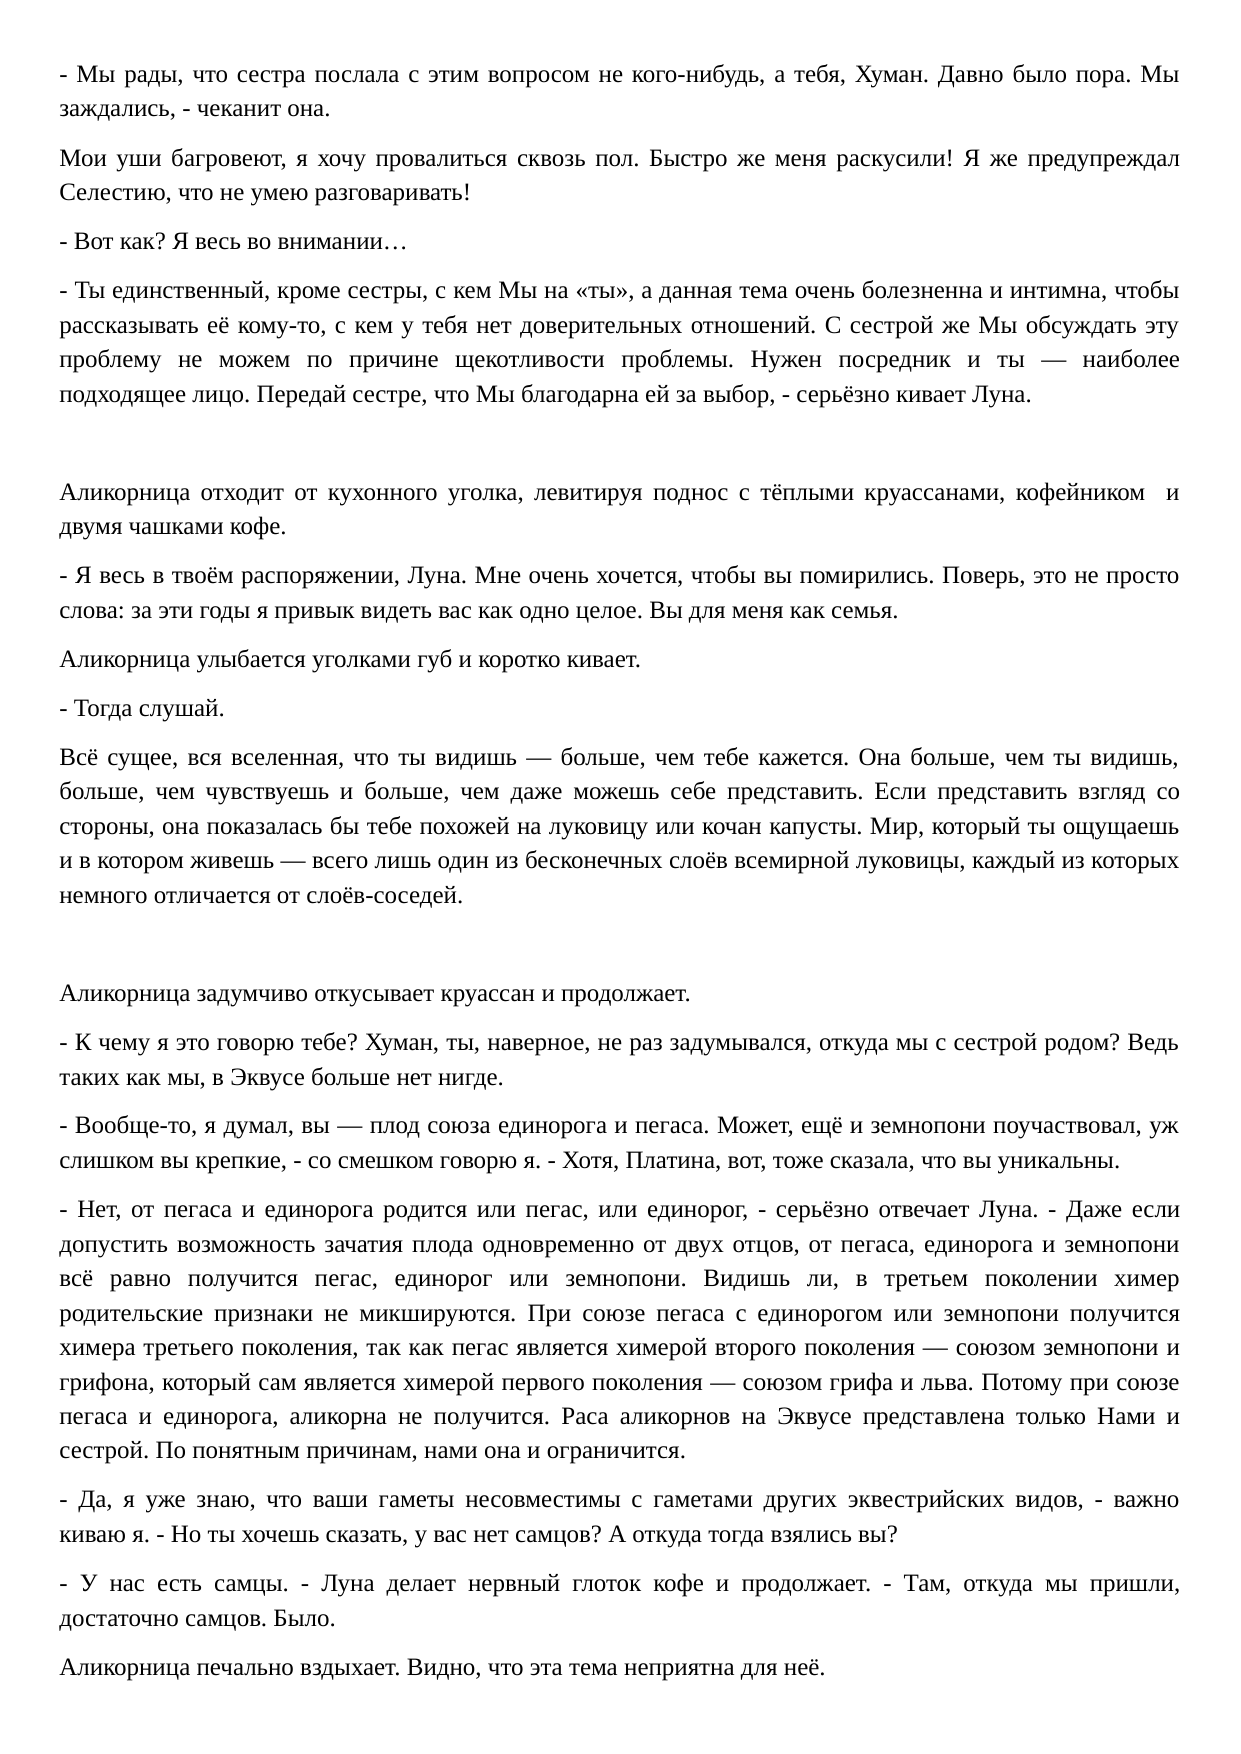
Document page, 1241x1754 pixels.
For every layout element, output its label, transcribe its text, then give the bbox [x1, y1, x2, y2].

text - Вот как? Я весь во внимании… [59, 226, 1181, 255]
text Мои уши багровеют, я хочу провалиться сквозь пол. Быстро же меня раскусили! Я же предупреждал Селестию, что не умею разговаривать! [59, 143, 1181, 206]
text Аликорница задумчиво откусывает круассан и продолжает. [59, 978, 1181, 1007]
text - Ты единственный, кроме сестры, с кем Мы на «ты», а данная тема очень болезненна и интимна, чтобы рассказывать её кому-то, с кем у тебя нет доверительных отношений. С сестрой же Мы обсуждать эту проблему не можем по причине щекотливости проблемы. Нужен посредник и ты — наиболее подходящее лицо. Передай сестре, что Мы благодарна ей за выбор, - серьёзно кивает Луна. [59, 275, 1181, 407]
text - Нет, от пегаса и единорога родится или пегас, или единорог, - серьёзно отвечает Луна. - Даже если допустить возможность зачатия плода одновременно от двух отцов, от пегаса, единорога и земнопони всё равно получится пегас, единорог или земнопони. Видишь ли, в третьем поколении химер родительские признаки не микшируются. При союзе пегаса с единорогом или земнопони получится химера третьего поколения, так как пегас является химерой второго поколения — союзом земнопони и грифона, который сам является химерой первого поколения — союзом грифа и льва. Потому при союзе пегаса и единорога, аликорна не получится. Раса аликорнов на Эквусе представлена только Нами и сестрой. По понятным причинам, нами она и ограничится. [59, 1194, 1181, 1464]
text - Я весь в твоём распоряжении, Луна. Мне очень хочется, чтобы вы помирились. Поверь, это не просто слова: за эти годы я привык видеть вас как одно целое. Вы для меня как семья. [59, 560, 1181, 623]
text - К чему я это говорю тебе? Хуман, ты, наверное, не раз задумывался, откуда мы с сестрой родом? Ведь таких как мы, в Эквусе больше нет нигде. [59, 1027, 1181, 1090]
text - Да, я уже знаю, что ваши гаметы несовместимы с гаметами других эквестрийских видов, - важно киваю я. - Но ты хочешь сказать, у вас нет самцов? А откуда тогда взялись вы? [59, 1484, 1181, 1548]
text - Мы рады, что сестра послала с этим вопросом не кого-нибудь, а тебя, Хуман. Давно было пора. Мы заждались, - чеканит она. [59, 59, 1181, 122]
text - Вообще-то, я думал, вы — плод союза единорога и пегаса. Может, ещё и земнопони поучаствовал, уж слишком вы крепкие, - со смешком говорю я. - Хотя, Платина, вот, тоже сказала, что вы уникальны. [59, 1111, 1181, 1174]
text - Тогда слушай. [59, 693, 1181, 722]
text Аликорница отходит от кухонного уголка, левитируя поднос с тёплыми круассанами, кофейником и двумя чашками кофе. [59, 477, 1181, 540]
text Аликорница печально вздыхает. Видно, что эта тема неприятна для неё. [59, 1652, 1181, 1680]
text Аликорница улыбается уголками губ и коротко кивает. [59, 644, 1181, 673]
text - У нас есть самцы. - Луна делает нервный глоток кофе и продолжает. - Там, откуда мы пришли, достаточно самцов. Было. [59, 1568, 1181, 1631]
text Всё сущее, вся вселенная, что ты видишь — больше, чем тебе кажется. Она больше, чем ты видишь, больше, чем чувствуешь и больше, чем даже можешь себе представить. Если представить взгляд со стороны, она показалась бы тебе похожей на луковицу или кочан капусты. Мир, который ты ощущаешь и в котором живешь — всего лишь один из бесконечных слоёв всемирной луковицы, каждый из которых немного отличается от слоёв-соседей. [59, 742, 1181, 909]
